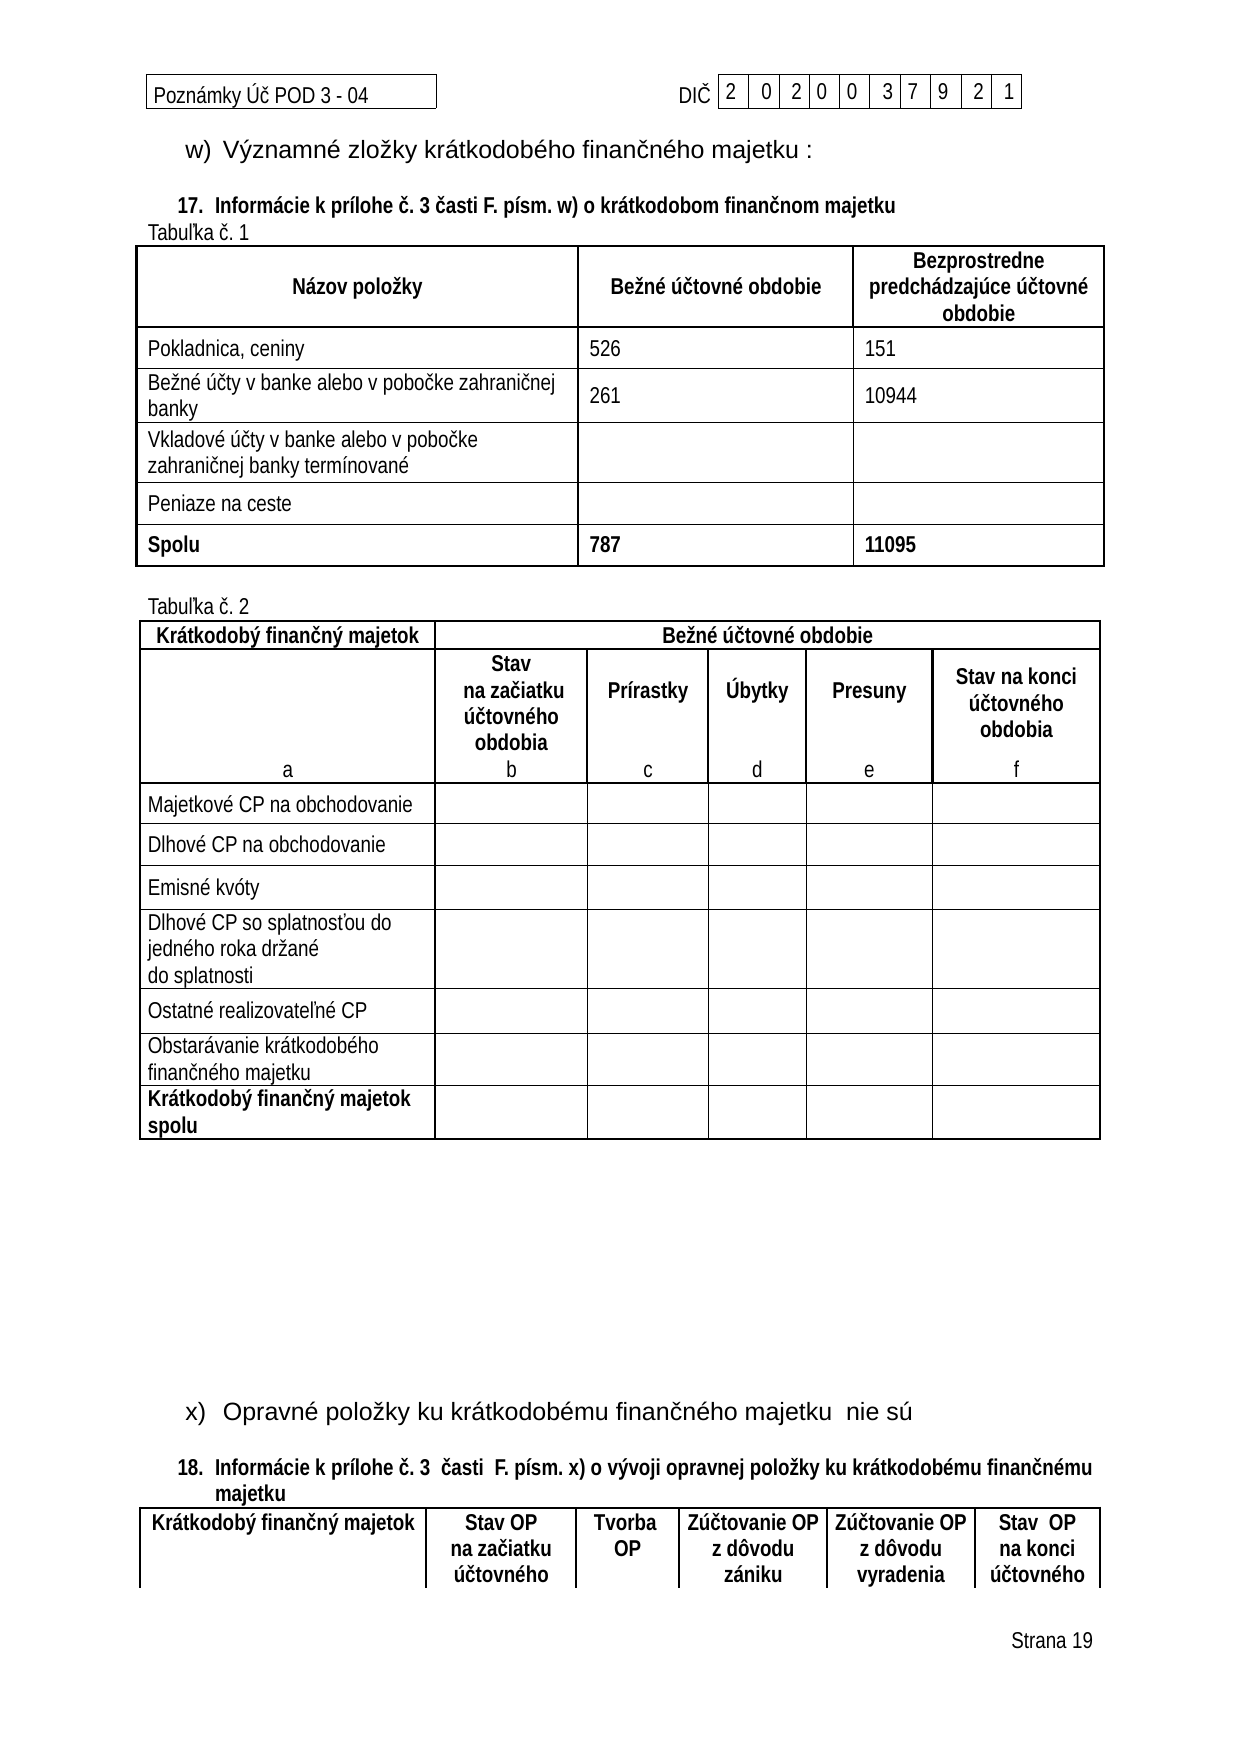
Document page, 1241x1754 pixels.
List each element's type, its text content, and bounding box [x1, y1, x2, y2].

table_cell e [807, 756, 931, 782]
table_cell [436, 910, 587, 988]
table_cell [807, 1034, 932, 1085]
table_cell [933, 784, 1099, 823]
table_cell [807, 910, 932, 988]
table_cell [436, 1086, 587, 1138]
table_cell [709, 1034, 806, 1085]
table_cell [436, 824, 587, 865]
table_cell [436, 866, 587, 909]
table_cell Vkladové účty v banke alebo v pobočke zahraničnej banky termínované [138, 423, 577, 482]
table_cell Dlhové CP so splatnosťou do jedného roka držané do splatnosti [141, 910, 434, 988]
table_cell [933, 1034, 1099, 1085]
table_cell [709, 866, 806, 909]
table_header Krátkodobý finančný majetok [141, 622, 434, 648]
table_cell Stav na konci účtovného obdobia [934, 650, 1099, 756]
table_cell [588, 784, 708, 823]
table_cell Peniaze na ceste [138, 483, 577, 523]
table_header Tvorba OP [577, 1509, 678, 1588]
table_cell [709, 784, 806, 823]
table_cell [436, 784, 587, 823]
title Tabuľka č. 1 [148, 218, 1093, 245]
table_cell [807, 989, 932, 1032]
table_cell a [141, 756, 434, 782]
table_header Zúčtovanie OP z dôvodu vyradenia [828, 1509, 974, 1588]
table_cell b [436, 756, 586, 782]
table_cell Pokladnica, ceniny [138, 328, 577, 367]
table_cell [933, 989, 1099, 1032]
table_cell [588, 866, 708, 909]
table_cell [807, 824, 932, 865]
table_header Stav OP na začiatku účtovného [427, 1509, 575, 1588]
table_cell [807, 1086, 932, 1138]
table_cell [588, 910, 708, 988]
table_cell [579, 483, 853, 523]
table_cell Presuny [807, 650, 931, 756]
table_cell Prírastky [588, 650, 707, 756]
table_cell Emisné kvóty [141, 866, 434, 909]
table_cell [709, 989, 806, 1032]
table_cell [933, 910, 1099, 988]
table_cell f [934, 756, 1099, 782]
table_cell [141, 650, 434, 756]
table_cell [807, 784, 932, 823]
table_cell Dlhové CP na obchodovanie [141, 824, 434, 865]
table_cell [854, 483, 1103, 523]
table_header Zúčtovanie OP z dôvodu zániku [680, 1509, 826, 1588]
table_cell [588, 989, 708, 1032]
table_header Bežné účtovné obdobie [579, 247, 852, 326]
table_cell Ostatné realizovateľné CP [141, 989, 434, 1032]
table_cell [709, 1086, 806, 1138]
table_cell Obstarávanie krátkodobého finančného majetku [141, 1034, 434, 1085]
list Opravné položky ku krátkodobému finančného majetku nie sú [185, 1396, 1093, 1425]
table_header Bežné účtovné obdobie [436, 622, 1099, 648]
table_cell [588, 1086, 708, 1138]
table_cell [579, 423, 853, 482]
table_cell Spolu [138, 525, 577, 565]
table_cell [709, 910, 806, 988]
table_cell [854, 423, 1103, 482]
table_cell 261 [579, 369, 853, 422]
title Informácie k prílohe č. 3 časti F. písm. w) o krátkodobom finančnom majetku [177, 192, 1093, 218]
table_cell [933, 824, 1099, 865]
table_cell d [709, 756, 805, 782]
table_cell Úbytky [709, 650, 805, 756]
table_cell 526 [579, 328, 853, 367]
title Tabuľka č. 2 [148, 593, 1093, 620]
table_cell 11095 [854, 525, 1103, 565]
title Informácie k prílohe č. 3 časti F. písm. x) o vývoji opravnej položky ku krátkodobému finančnému majetku [177, 1454, 1093, 1507]
table_cell Bežné účty v banke alebo v pobočke zahraničnej banky [138, 369, 577, 422]
table_cell 151 [854, 328, 1103, 367]
table_header Názov položky [138, 247, 577, 326]
table_cell Stav na začiatku účtovného obdobia [436, 650, 586, 756]
table_cell Majetkové CP na obchodovanie [141, 784, 434, 823]
table_cell [588, 824, 708, 865]
table_cell [709, 824, 806, 865]
table_cell [933, 866, 1099, 909]
table_cell 10944 [854, 369, 1103, 422]
table_header Stav OP na konci účtovného [976, 1509, 1099, 1588]
table_cell [807, 866, 932, 909]
table_cell [436, 1034, 587, 1085]
table_header Krátkodobý finančný majetok [141, 1509, 425, 1588]
table_cell [436, 989, 587, 1032]
table_cell [588, 1034, 708, 1085]
table_cell [933, 1086, 1099, 1138]
table_cell 787 [579, 525, 853, 565]
table_cell c [588, 756, 707, 782]
table_header Bezprostredne predchádzajúce účtovné obdobie [854, 247, 1103, 326]
list Významné zložky krátkodobého finančného majetku : [185, 135, 1093, 163]
table_cell Krátkodobý finančný majetok spolu [141, 1086, 434, 1138]
